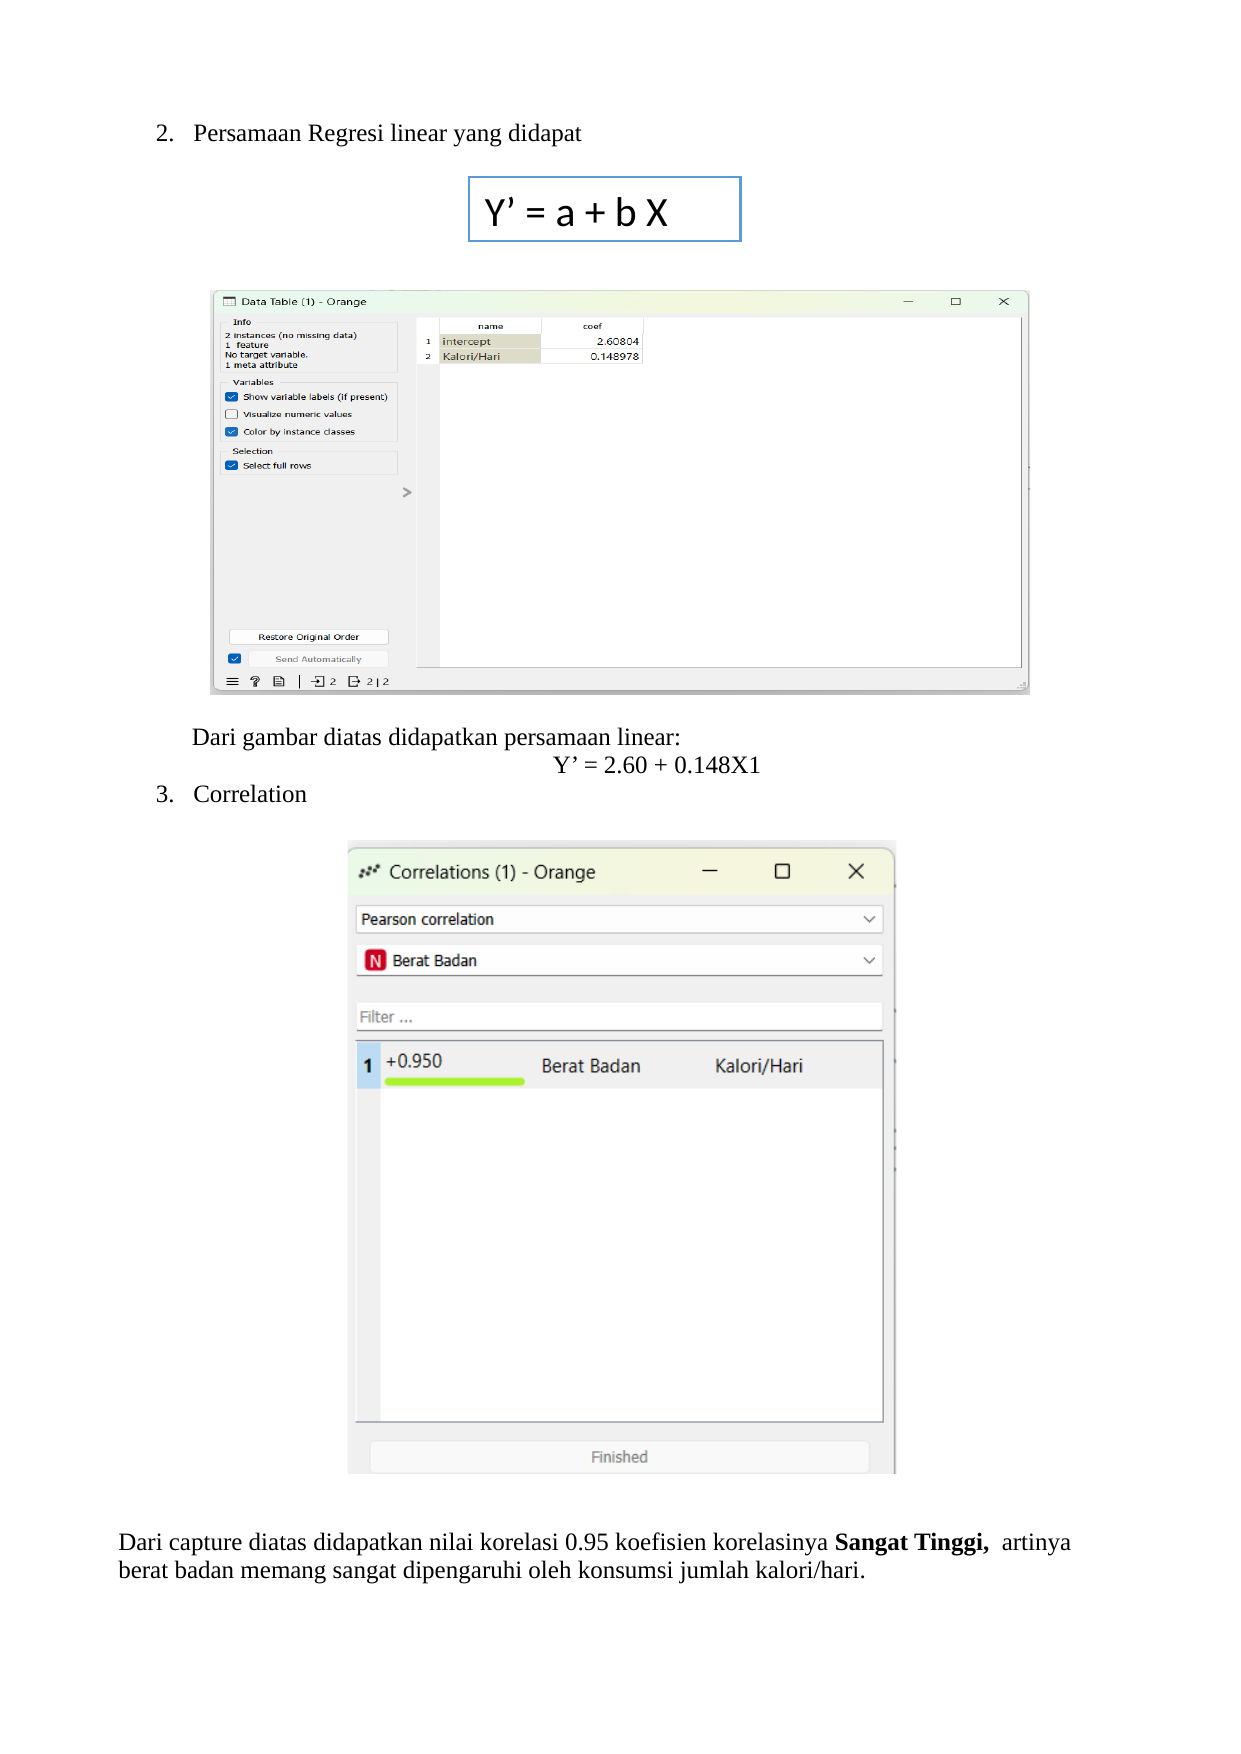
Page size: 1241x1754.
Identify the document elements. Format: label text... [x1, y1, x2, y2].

text Dari gambar diatas didapatkan persamaan linear: [118, 722, 1122, 751]
text Y’ = 2.60 + 0.148X1 [118, 751, 1122, 779]
text Y’ = a + b X [484, 186, 724, 233]
list Correlation [156, 779, 1122, 808]
list Persamaan Regresi linear yang didapat [156, 118, 1122, 147]
text Dari capture diatas didapatkan nilai korelasi 0.95 koefisien korelasinya Sangat Tinggi, artinya berat badan memang sangat dipengaruhi oleh konsumsi jumlah kalori/hari. [118, 1527, 1122, 1584]
